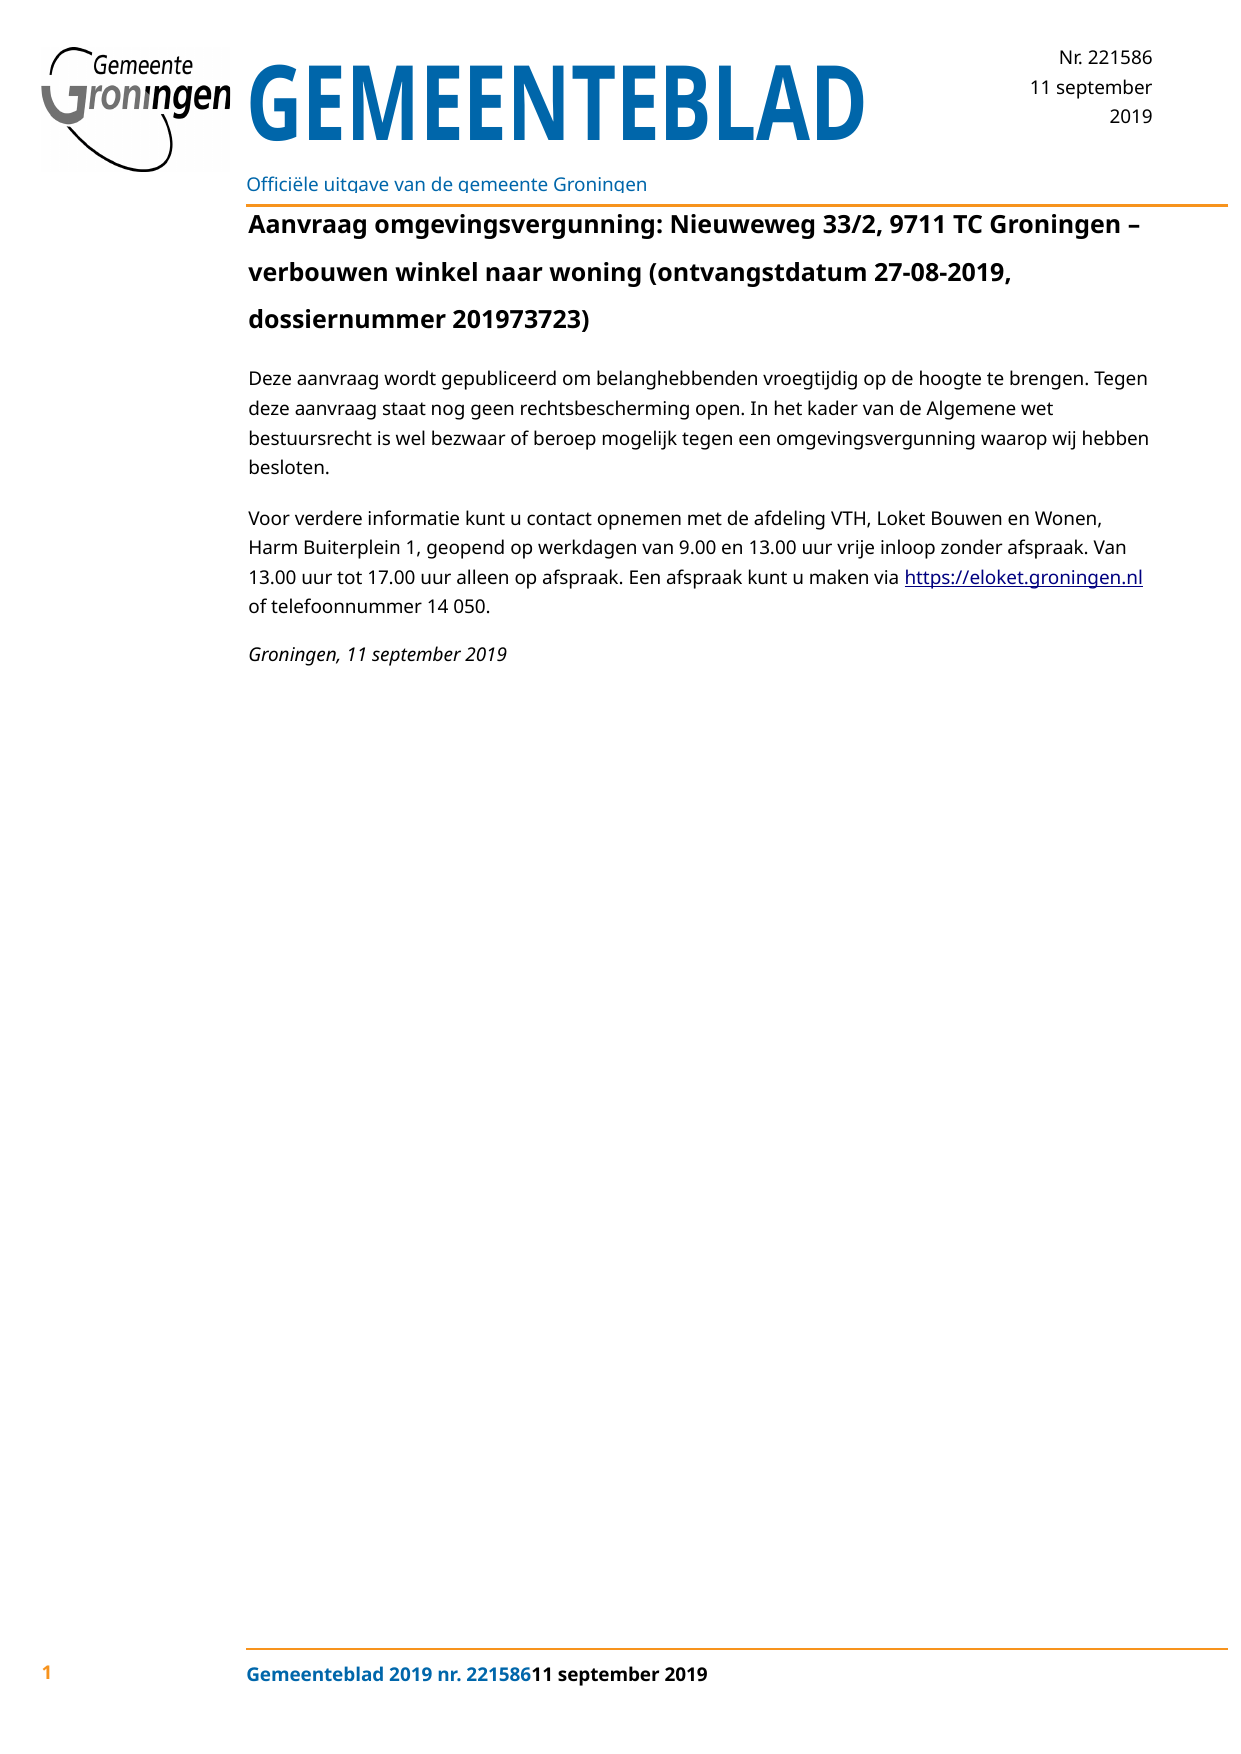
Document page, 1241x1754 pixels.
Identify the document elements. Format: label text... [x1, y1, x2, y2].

text Groningen, 11 september 2019 [248, 641, 1152, 667]
text Voor verdere informatie kunt u contact opnemen met de afdeling VTH, Loket Bouwen en Wonen, Harm Buiterplein 1, geopend op werkdagen van 9.00 en 13.00 uur vrije inloop zonder afspraak. Van 13.00 uur tot 17.00 uur alleen op afspraak. Een afspraak kunt u maken via https://eloket.groningen.nl of telefoonnummer 14 050. [248, 505, 1152, 619]
picture [41, 47, 231, 172]
text Deze aanvraag wordt gepubliceerd om belanghebbenden vroegtijdig op de hoogte te brengen. Tegen deze aanvraag staat nog geen rechtsbescherming open. In het kader van de Algemene wet bestuursrecht is wel bezwaar of beroep mogelijk tegen een omgevingsvergunning waarop wij hebben besloten. [248, 366, 1152, 480]
text Aanvraag omgevingsvergunning: Nieuweweg 33/2, 9711 TC Groningen – verbouwen winkel naar woning (ontvangstdatum 27-08-2019, dossiernummer 201973723) [248, 207, 1152, 336]
